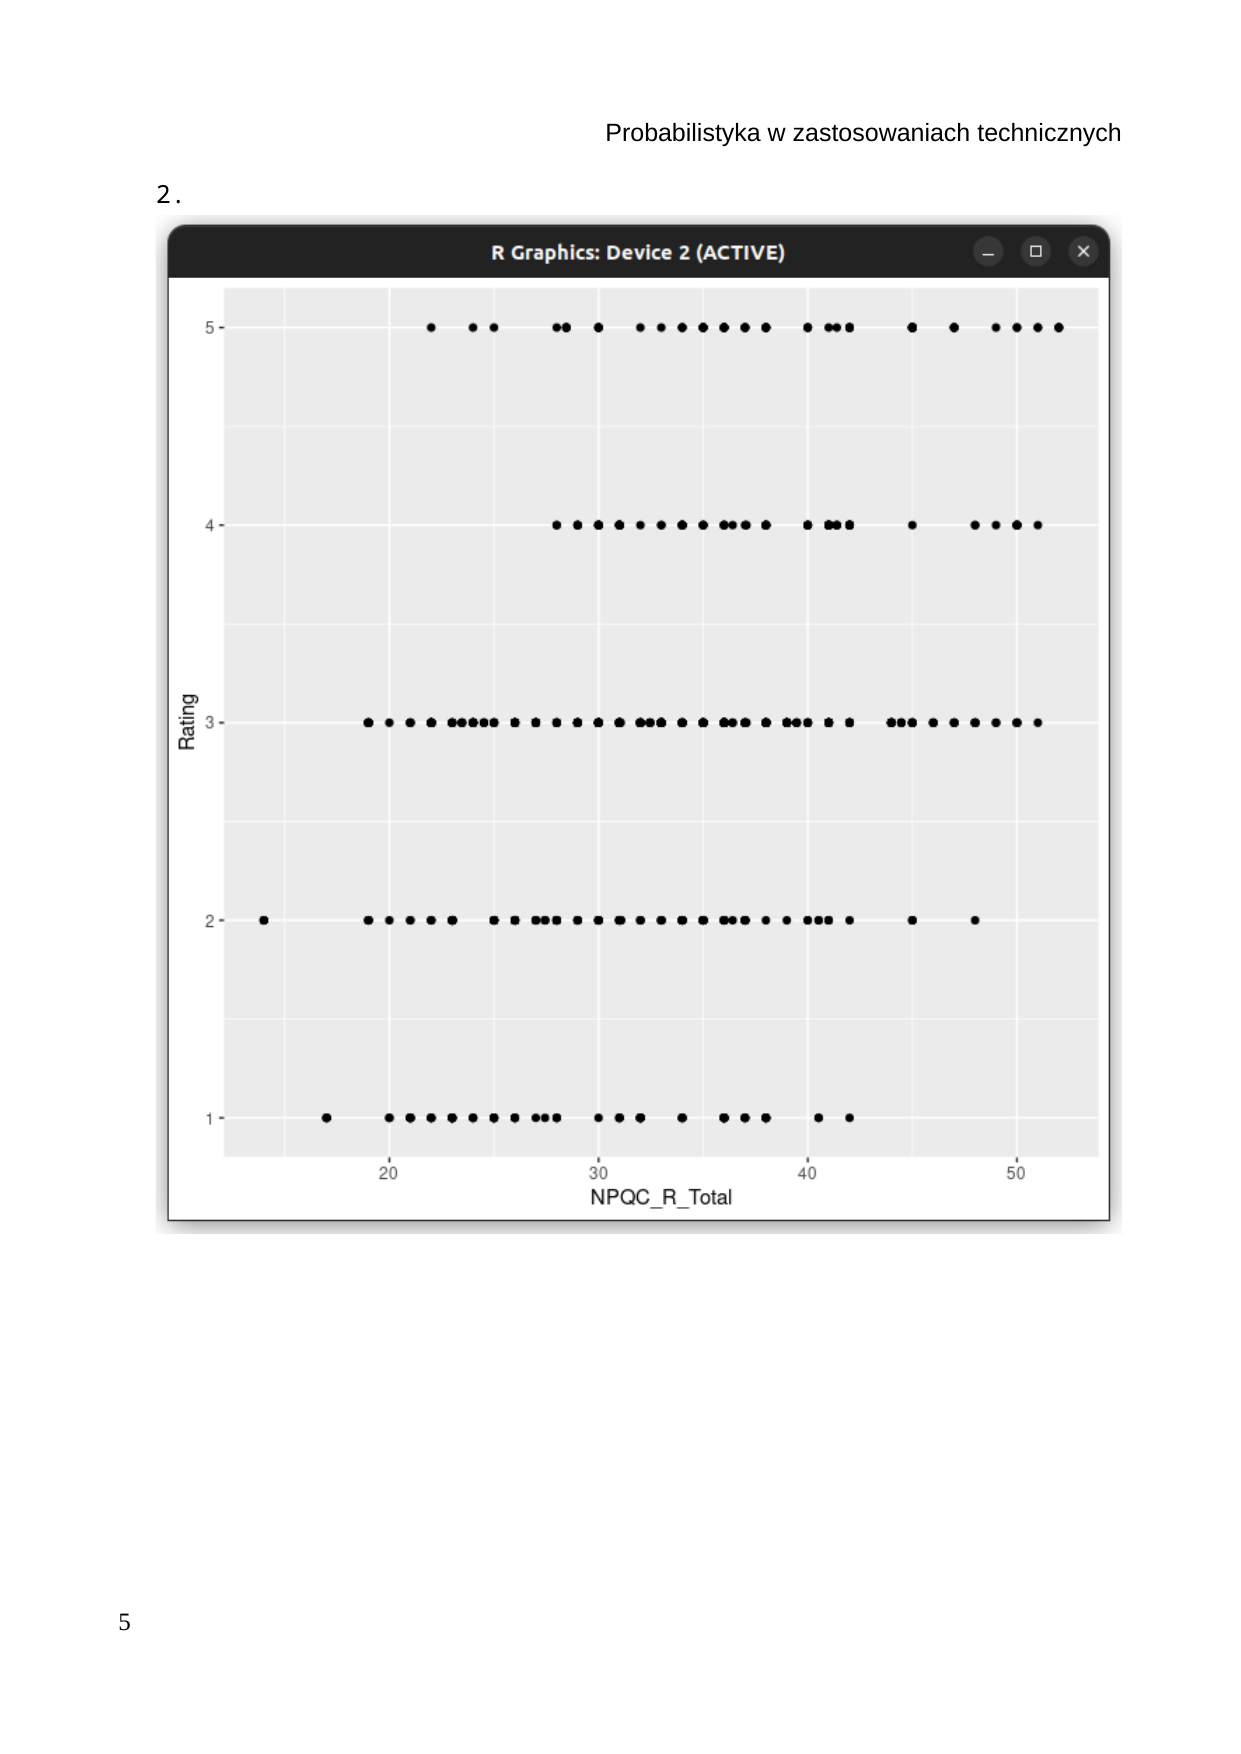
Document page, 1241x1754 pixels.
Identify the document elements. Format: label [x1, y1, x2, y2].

picture [155, 215, 1123, 1234]
